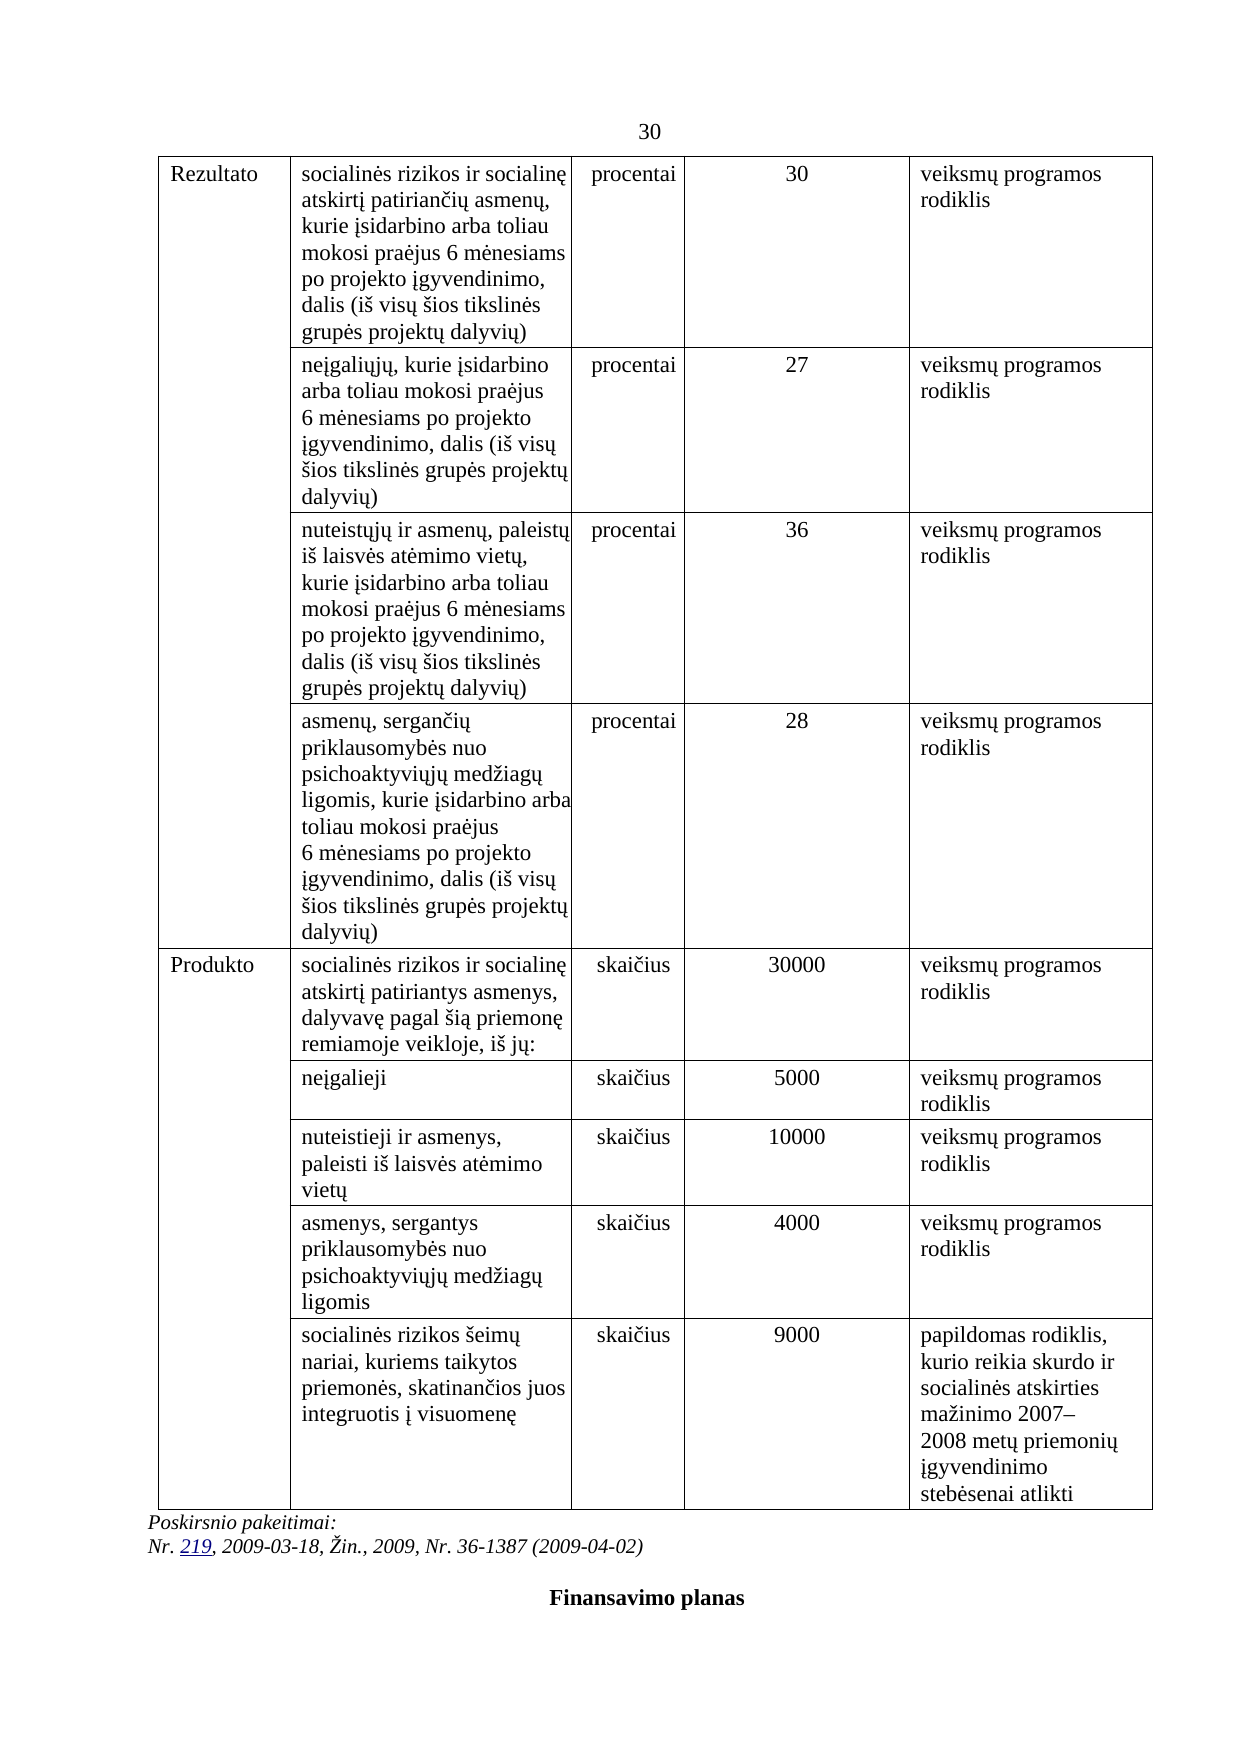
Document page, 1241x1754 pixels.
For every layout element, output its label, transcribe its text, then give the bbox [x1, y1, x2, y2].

table_cell procentai [572, 704, 684, 947]
table_cell 9000 [685, 1319, 909, 1509]
table_cell nuteistieji ir asmenys, paleisti iš laisvės atėmimo vietų [291, 1120, 571, 1205]
table_cell Produkto [159, 949, 290, 1509]
table_cell procentai [572, 513, 684, 703]
table_cell 30000 [685, 949, 909, 1060]
table_cell veiksmų programos rodiklis [910, 513, 1152, 703]
table_cell 28 [685, 704, 909, 947]
table_cell 27 [685, 348, 909, 512]
table_cell skaičius [572, 1120, 684, 1205]
table_cell neįgalieji [291, 1061, 571, 1119]
table_cell Rezultato [159, 157, 290, 512]
table_cell veiksmų programos rodiklis [910, 157, 1152, 347]
table_cell 36 [685, 513, 909, 703]
text Nr. 219, 2009-03-18, Žin., 2009, Nr. 36-1387 (2009-04-02) [148, 1534, 1152, 1558]
table_cell papildomas rodiklis, kurio reikia skurdo ir socialinės atskirties mažinimo 2007–2008 metų priemonių įgyvendinimo stebėsenai atlikti [910, 1319, 1152, 1509]
table_cell veiksmų programos rodiklis [910, 949, 1152, 1060]
table_cell socialinės rizikos šeimų nariai, kuriems taikytos priemonės, skatinančios juos integruotis į visuomenę [291, 1319, 571, 1509]
table_cell nuteistųjų ir asmenų, paleistų iš laisvės atėmimo vietų, kurie įsidarbino arba toliau mokosi praėjus 6 mėnesiams po projekto įgyvendinimo, dalis (iš visų šios tikslinės grupės projektų dalyvių) [291, 513, 571, 703]
table_cell 4000 [685, 1206, 909, 1317]
table_cell veiksmų programos rodiklis [910, 1061, 1152, 1119]
table_cell neįgaliųjų, kurie įsidarbino arba toliau mokosi praėjus 6 mėnesiams po projekto įgyvendinimo, dalis (iš visų šios tikslinės grupės projektų dalyvių) [291, 348, 571, 512]
table_cell asmenys, sergantys priklausomybės nuo psichoaktyviųjų medžiagų ligomis [291, 1206, 571, 1317]
table_cell skaičius [572, 1061, 684, 1119]
table_cell asmenų, sergančių priklausomybės nuo psichoaktyviųjų medžiagų ligomis, kurie įsidarbino arba toliau mokosi praėjus 6 mėnesiams po projekto įgyvendinimo, dalis (iš visų šios tikslinės grupės projektų dalyvių) [291, 704, 571, 947]
table_cell veiksmų programos rodiklis [910, 1206, 1152, 1317]
table_cell veiksmų programos rodiklis [910, 704, 1152, 947]
table_cell socialinės rizikos ir socialinę atskirtį patiriančių asmenų, kurie įsidarbino arba toliau mokosi praėjus 6 mėnesiams po projekto įgyvendinimo, dalis (iš visų šios tikslinės grupės projektų dalyvių) [291, 157, 571, 347]
text Finansavimo planas [148, 1584, 1152, 1611]
table_cell veiksmų programos rodiklis [910, 348, 1152, 512]
text Poskirsnio pakeitimai: [148, 1510, 1152, 1534]
table_cell [159, 512, 290, 947]
table_cell procentai [572, 348, 684, 512]
table_cell 10000 [685, 1120, 909, 1205]
table_cell 5000 [685, 1061, 909, 1119]
table_cell procentai [572, 157, 684, 347]
table_cell skaičius [572, 1319, 684, 1509]
table_cell 30 [685, 157, 909, 347]
table_cell skaičius [572, 949, 684, 1060]
table_cell veiksmų programos rodiklis [910, 1120, 1152, 1205]
table_cell socialinės rizikos ir socialinę atskirtį patiriantys asmenys, dalyvavę pagal šią priemonę remiamoje veikloje, iš jų: [291, 949, 571, 1060]
table_cell skaičius [572, 1206, 684, 1317]
